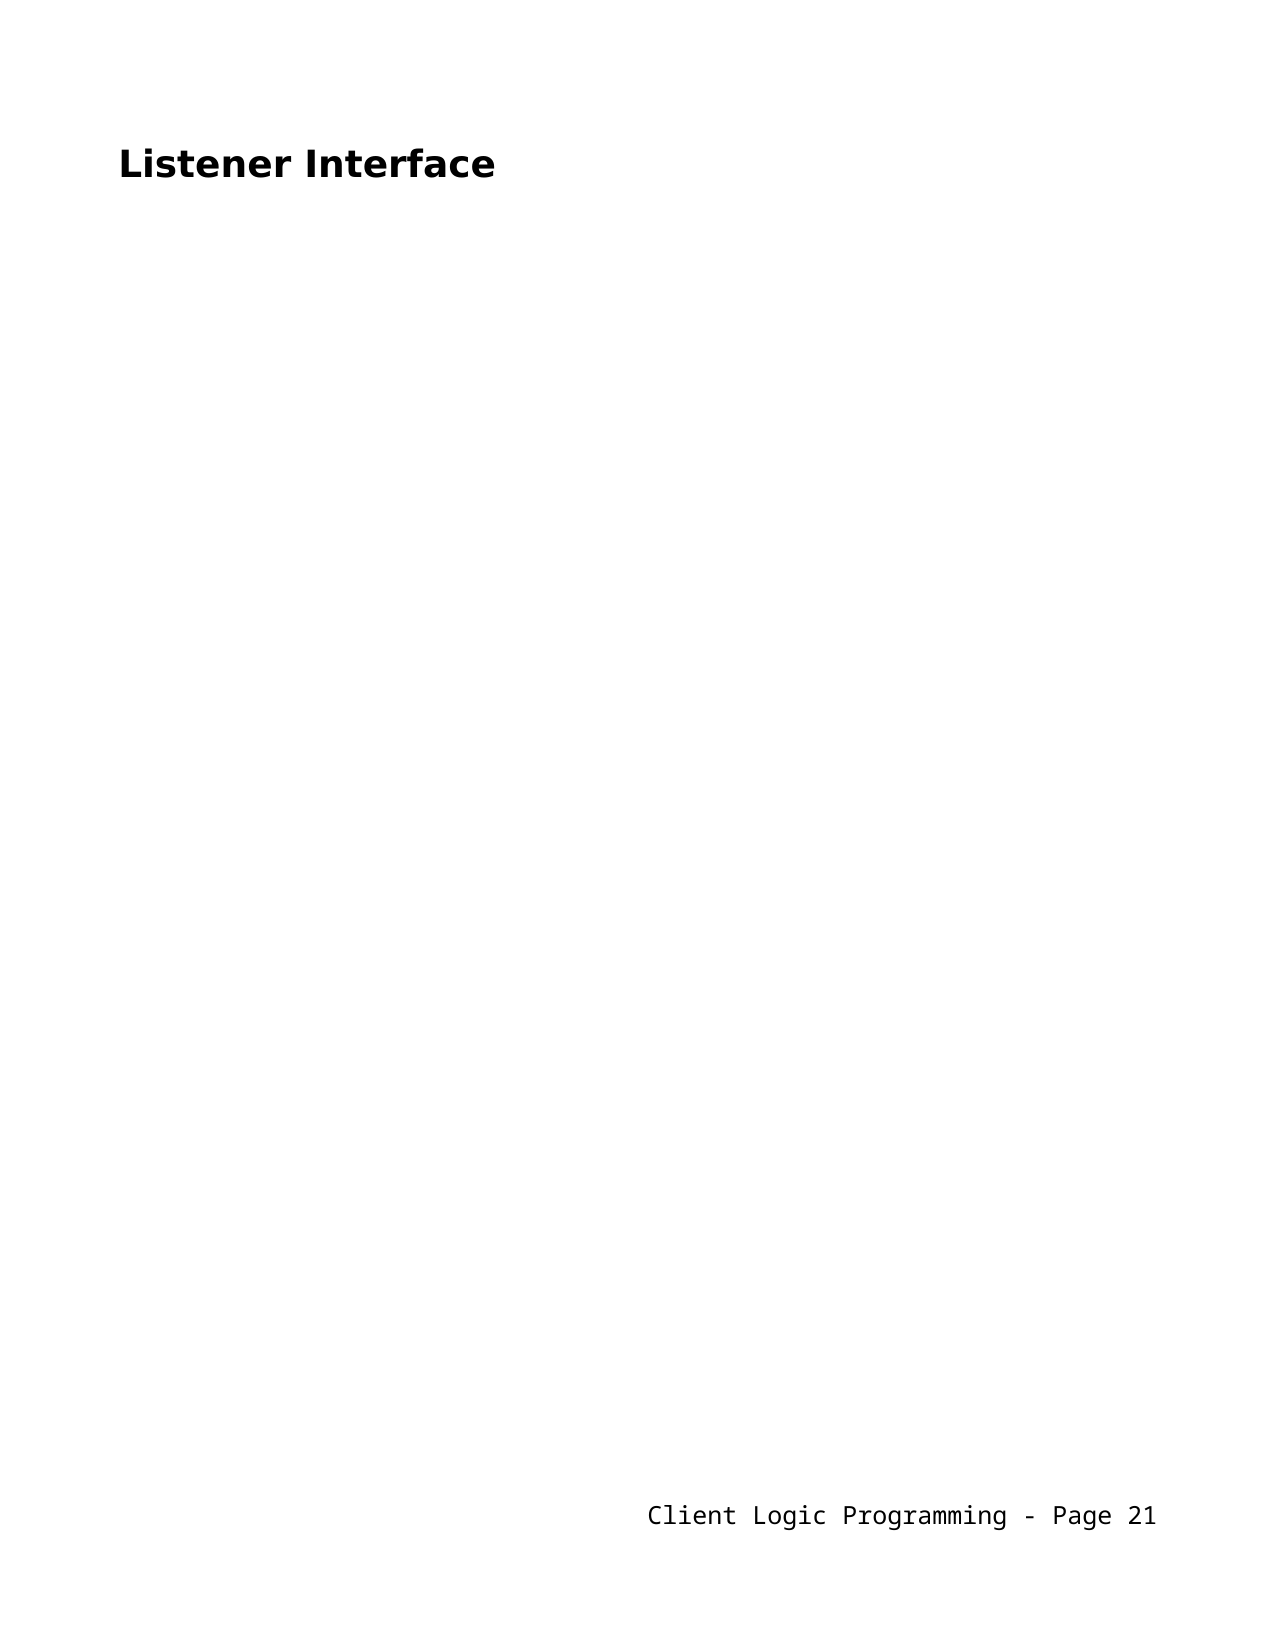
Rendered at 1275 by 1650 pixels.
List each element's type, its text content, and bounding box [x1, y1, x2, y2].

subtitle Listener Interface [118, 143, 1157, 187]
